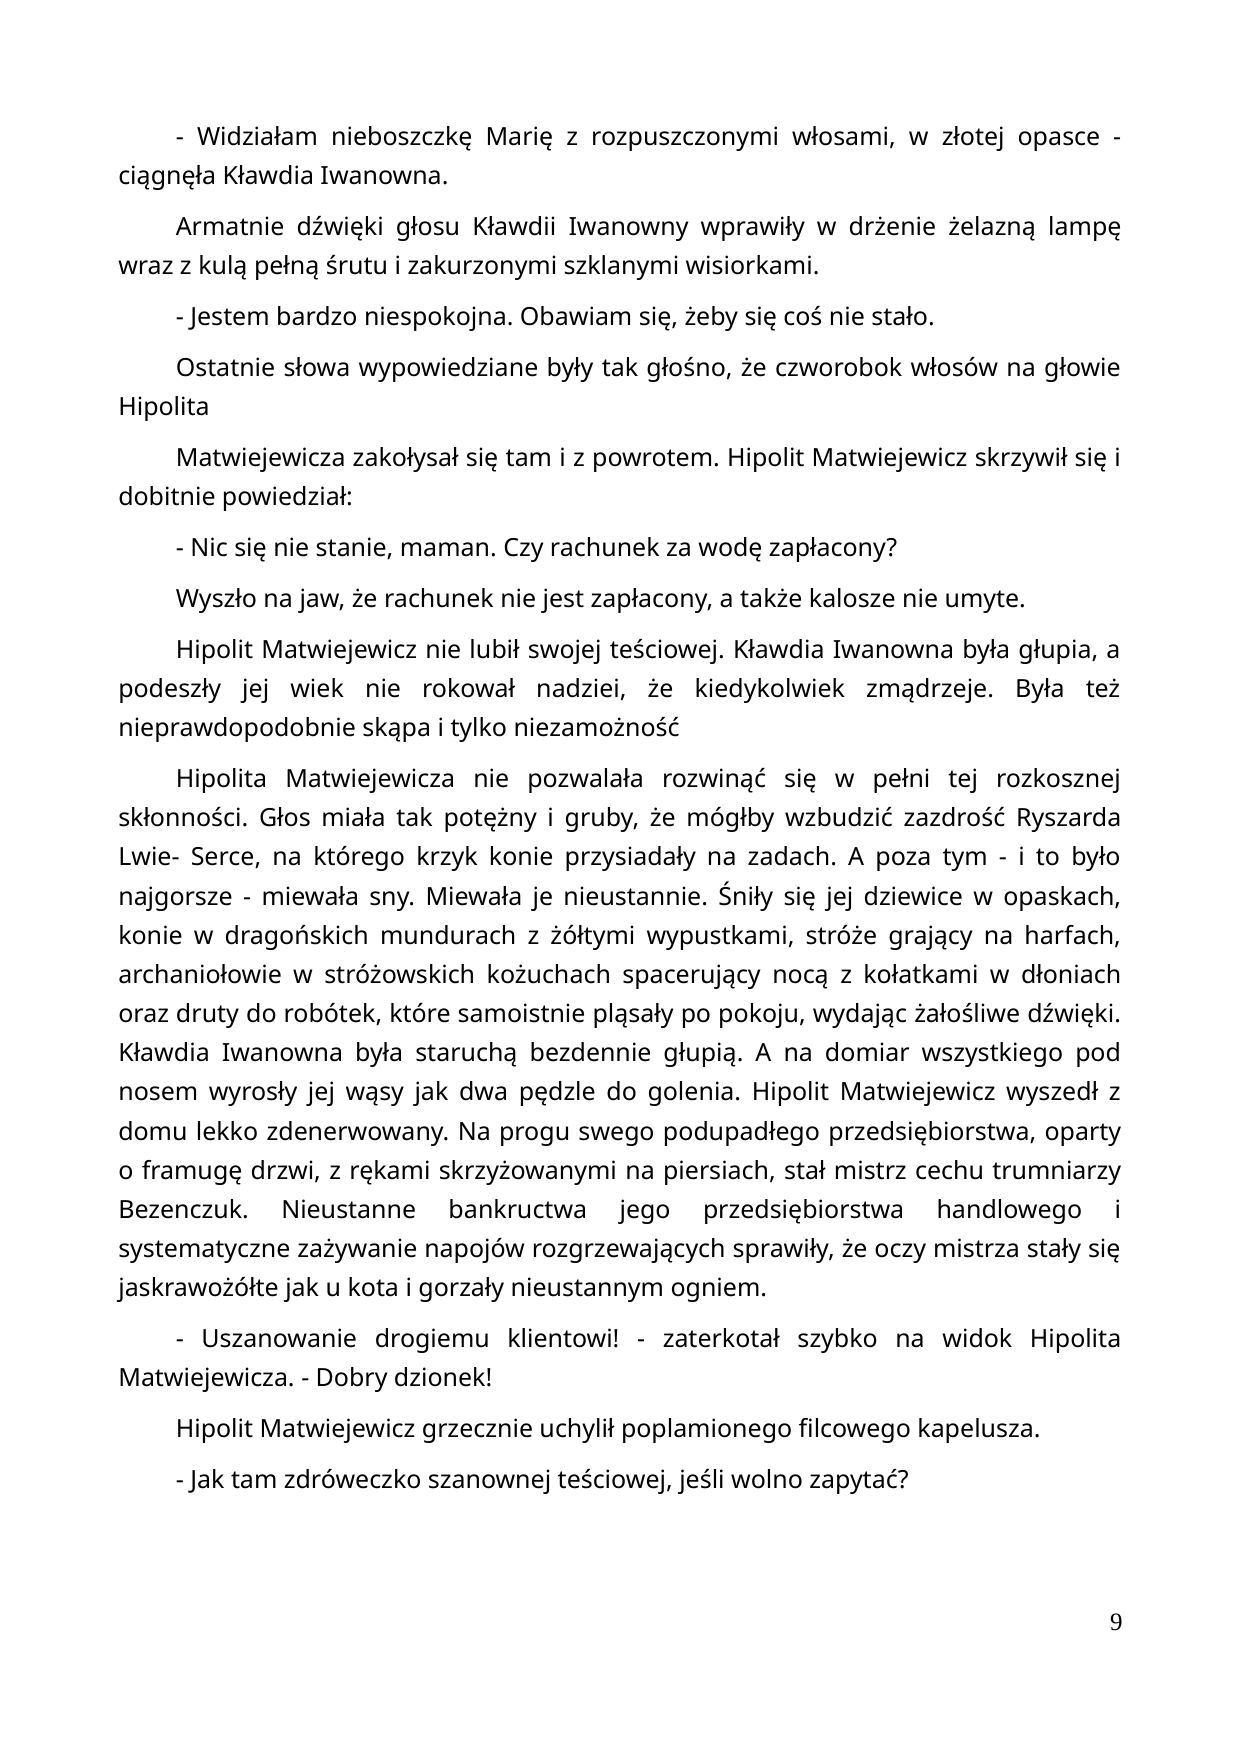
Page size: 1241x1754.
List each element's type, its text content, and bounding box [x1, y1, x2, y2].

text Hipolita Matwiejewicza nie pozwalała rozwinąć się w pełni tej rozkosznej skłonności. Głos miała tak potężny i gruby, że mógłby wzbudzić zazdrość Ryszarda Lwie- Serce, na którego krzyk konie przysiadały na zadach. A poza tym - i to było najgorsze - miewała sny. Miewała je nieustannie. Śniły się jej dziewice w opaskach, konie w dragońskich mundurach z żółtymi wypustkami, stróże grający na harfach, archaniołowie w stróżowskich kożuchach spacerujący nocą z kołatkami w dłoniach oraz druty do robótek, które samoistnie pląsały po pokoju, wydając żałośliwe dźwięki. Kławdia Iwanowna była staruchą bezdennie głupią. A na domiar wszystkiego pod nosem wyrosły jej wąsy jak dwa pędzle do golenia. Hipolit Matwiejewicz wyszedł z domu lekko zdenerwowany. Na progu swego podupadłego przedsiębiorstwa, oparty o framugę drzwi, z rękami skrzyżowanymi na piersiach, stał mistrz cechu trumniarzy Bezenczuk. Nieustanne bankructwa jego przedsiębiorstwa handlowego i systematyczne zażywanie napojów rozgrzewających sprawiły, że oczy mistrza stały się jaskrawożółte jak u kota i gorzały nieustannym ogniem. [118, 761, 1122, 1304]
text - Widziałam nieboszczkę Marię z rozpuszczonymi włosami, w złotej opasce - ciągnęła Kławdia Iwanowna. [118, 118, 1122, 191]
text - Nic się nie stanie, maman. Czy rachunek za wodę zapłacony? [118, 529, 1122, 563]
text - Uszanowanie drogiemu klientowi! - zaterkotał szybko na widok Hipolita Matwiejewicza. - Dobry dzionek! [118, 1321, 1122, 1394]
text Matwiejewicza zakołysał się tam i z powrotem. Hipolit Matwiejewicz skrzywił się i dobitnie powiedział: [118, 439, 1122, 513]
text - Jestem bardzo niespokojna. Obawiam się, żeby się coś nie stało. [118, 298, 1122, 332]
text Hipolit Matwiejewicz grzecznie uchylił poplamionego filcowego kapelusza. [118, 1411, 1122, 1445]
text Hipolit Matwiejewicz nie lubił swojej teściowej. Kławdia Iwanowna była głupia, a podeszły jej wiek nie rokował nadziei, że kiedykolwiek zmądrzeje. Była też nieprawdopodobnie skąpa i tylko niezamożność [118, 631, 1122, 744]
text Wyszło na jaw, że rachunek nie jest zapłacony, a także kalosze nie umyte. [118, 580, 1122, 614]
text - Jak tam zdróweczko szanownej teściowej, jeśli wolno zapytać? [118, 1462, 1122, 1496]
text Ostatnie słowa wypowiedziane były tak głośno, że czworobok włosów na głowie Hipolita [118, 349, 1122, 422]
text Armatnie dźwięki głosu Kławdii Iwanowny wprawiły w drżenie żelazną lampę wraz z kulą pełną śrutu i zakurzonymi szklanymi wisiorkami. [118, 208, 1122, 281]
